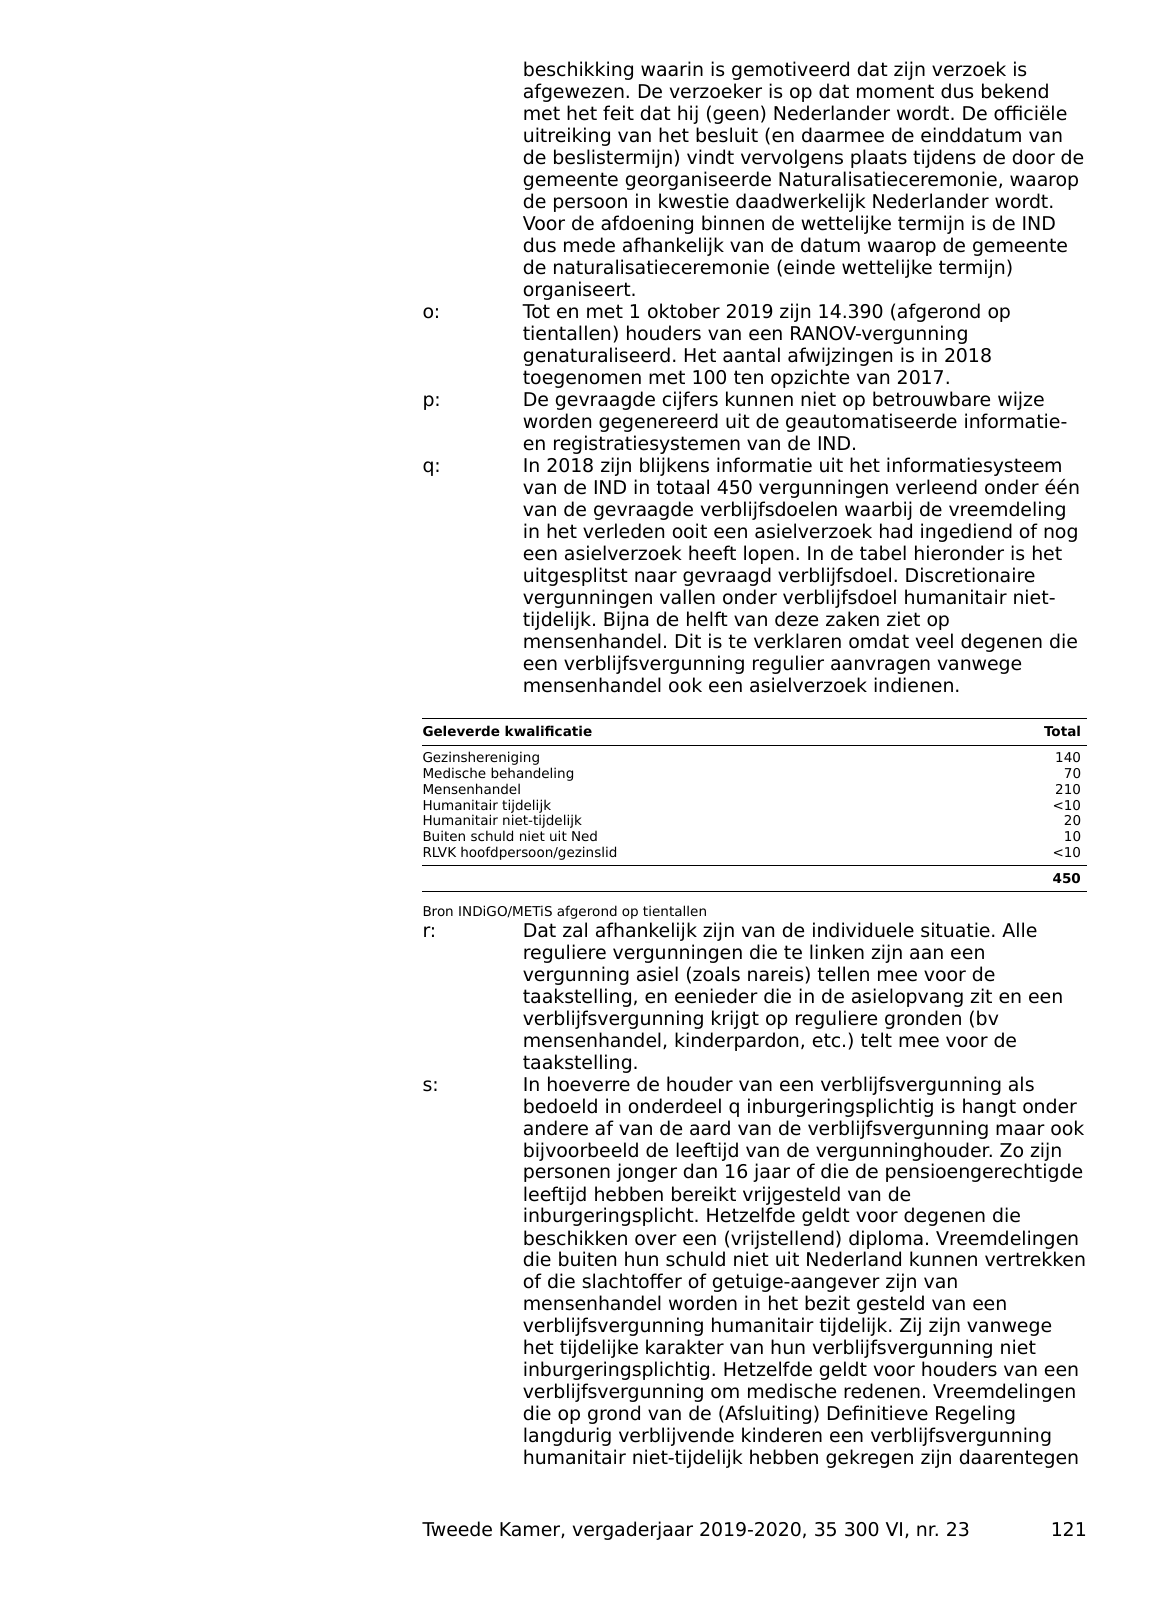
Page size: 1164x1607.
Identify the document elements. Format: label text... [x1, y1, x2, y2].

table_cell Buiten schuld niet uit Ned [422, 829, 954, 844]
text s: In hoeverre de houder van een verblijfsvergunning als bedoeld in onderdeel q inburgeringsplichtig is hangt onder andere af van de aard van de verblijfsvergunning maar ook bijvoorbeeld de leeftijd van de vergunninghouder. Zo zijn personen jonger dan 16 jaar of die de pensioengerechtigde leeftijd hebben bereikt vrijgesteld van de inburgeringsplicht. Hetzelfde geldt voor degenen die beschikken over een (vrijstellend) diploma. Vreemdelingen die buiten hun schuld niet uit Nederland kunnen vertrekken of die slachtoffer of getuige-aangever zijn van mensenhandel worden in het bezit gesteld van een verblijfsvergunning humanitair tijdelijk. Zij zijn vanwege het tijdelijke karakter van hun verblijfsvergunning niet inburgeringsplichtig. Hetzelfde geldt voor houders van een verblijfsvergunning om medische redenen. Vreemdelingen die op grond van de (Afsluiting) Definitieve Regeling langdurig verblijvende kinderen een verblijfsvergunning humanitair niet-tijdelijk hebben gekregen zijn daarentegen [422, 1073, 1087, 1469]
text o: Tot en met 1 oktober 2019 zijn 14.390 (afgerond op tientallen) houders van een RANOV-vergunning genaturaliseerd. Het aantal afwijzingen is in 2018 toegenomen met 100 ten opzichte van 2017. [422, 301, 1087, 389]
table_cell 140 [954, 746, 1087, 766]
table_cell Gezinshereniging [422, 746, 954, 766]
table_cell 70 [954, 766, 1087, 782]
text p: De gevraagde cijfers kunnen niet op betrouwbare wijze worden gegenereerd uit de geautomatiseerde informatie- en registratiesystemen van de IND. [422, 389, 1087, 455]
table_cell 20 [954, 813, 1087, 829]
text beschikking waarin is gemotiveerd dat zijn verzoek is afgewezen. De verzoeker is op dat moment dus bekend met het feit dat hij (geen) Nederlander wordt. De officiële uitreiking van het besluit (en daarmee de einddatum van de beslistermijn) vindt vervolgens plaats tijdens de door de gemeente georganiseerde Naturalisatieceremonie, waarop de persoon in kwestie daadwerkelijk Nederlander wordt. Voor de afdoening binnen de wettelijke termijn is de IND dus mede afhankelijk van de datum waarop de gemeente de naturalisatieceremonie (einde wettelijke termijn) organiseert. [422, 59, 1087, 301]
table_cell Medische behandeling [422, 766, 954, 782]
table_cell RLVK hoofdpersoon/gezinslid [422, 845, 954, 865]
table_cell [422, 866, 954, 891]
text q: In 2018 zijn blijkens informatie uit het informatiesysteem van de IND in totaal 450 vergunningen verleend onder één van de gevraagde verblijfsdoelen waarbij de vreemdeling in het verleden ooit een asielverzoek had ingediend of nog een asielverzoek heeft lopen. In de tabel hieronder is het uitgesplitst naar gevraagd verblijfsdoel. Discretionaire vergunningen vallen onder verblijfsdoel humanitair niet-tijdelijk. Bijna de helft van deze zaken ziet op mensenhandel. Dit is te verklaren omdat veel degenen die een verblijfsvergunning regulier aanvragen vanwege mensenhandel ook een asielverzoek indienen. [422, 455, 1087, 696]
table_cell Humanitair tijdelijk [422, 798, 954, 813]
table_header Total [954, 719, 1087, 744]
table_cell Mensenhandel [422, 782, 954, 797]
table_cell 10 [954, 829, 1087, 844]
table_header Geleverde kwalificatie [422, 719, 954, 744]
table_cell <10 [954, 798, 1087, 813]
table_cell Humanitair niet-tijdelijk [422, 813, 954, 829]
table_cell 210 [954, 782, 1087, 797]
table_cell 450 [954, 866, 1087, 891]
table_cell <10 [954, 845, 1087, 865]
table_cell Bron INDiGO/METiS afgerond op tientallen [422, 892, 1087, 920]
text r: Dat zal afhankelijk zijn van de individuele situatie. Alle reguliere vergunningen die te linken zijn aan een vergunning asiel (zoals nareis) tellen mee voor de taakstelling, en eenieder die in de asielopvang zit en een verblijfsvergunning krijgt op reguliere gronden (bv mensenhandel, kinderpardon, etc.) telt mee voor de taakstelling. [422, 920, 1087, 1073]
